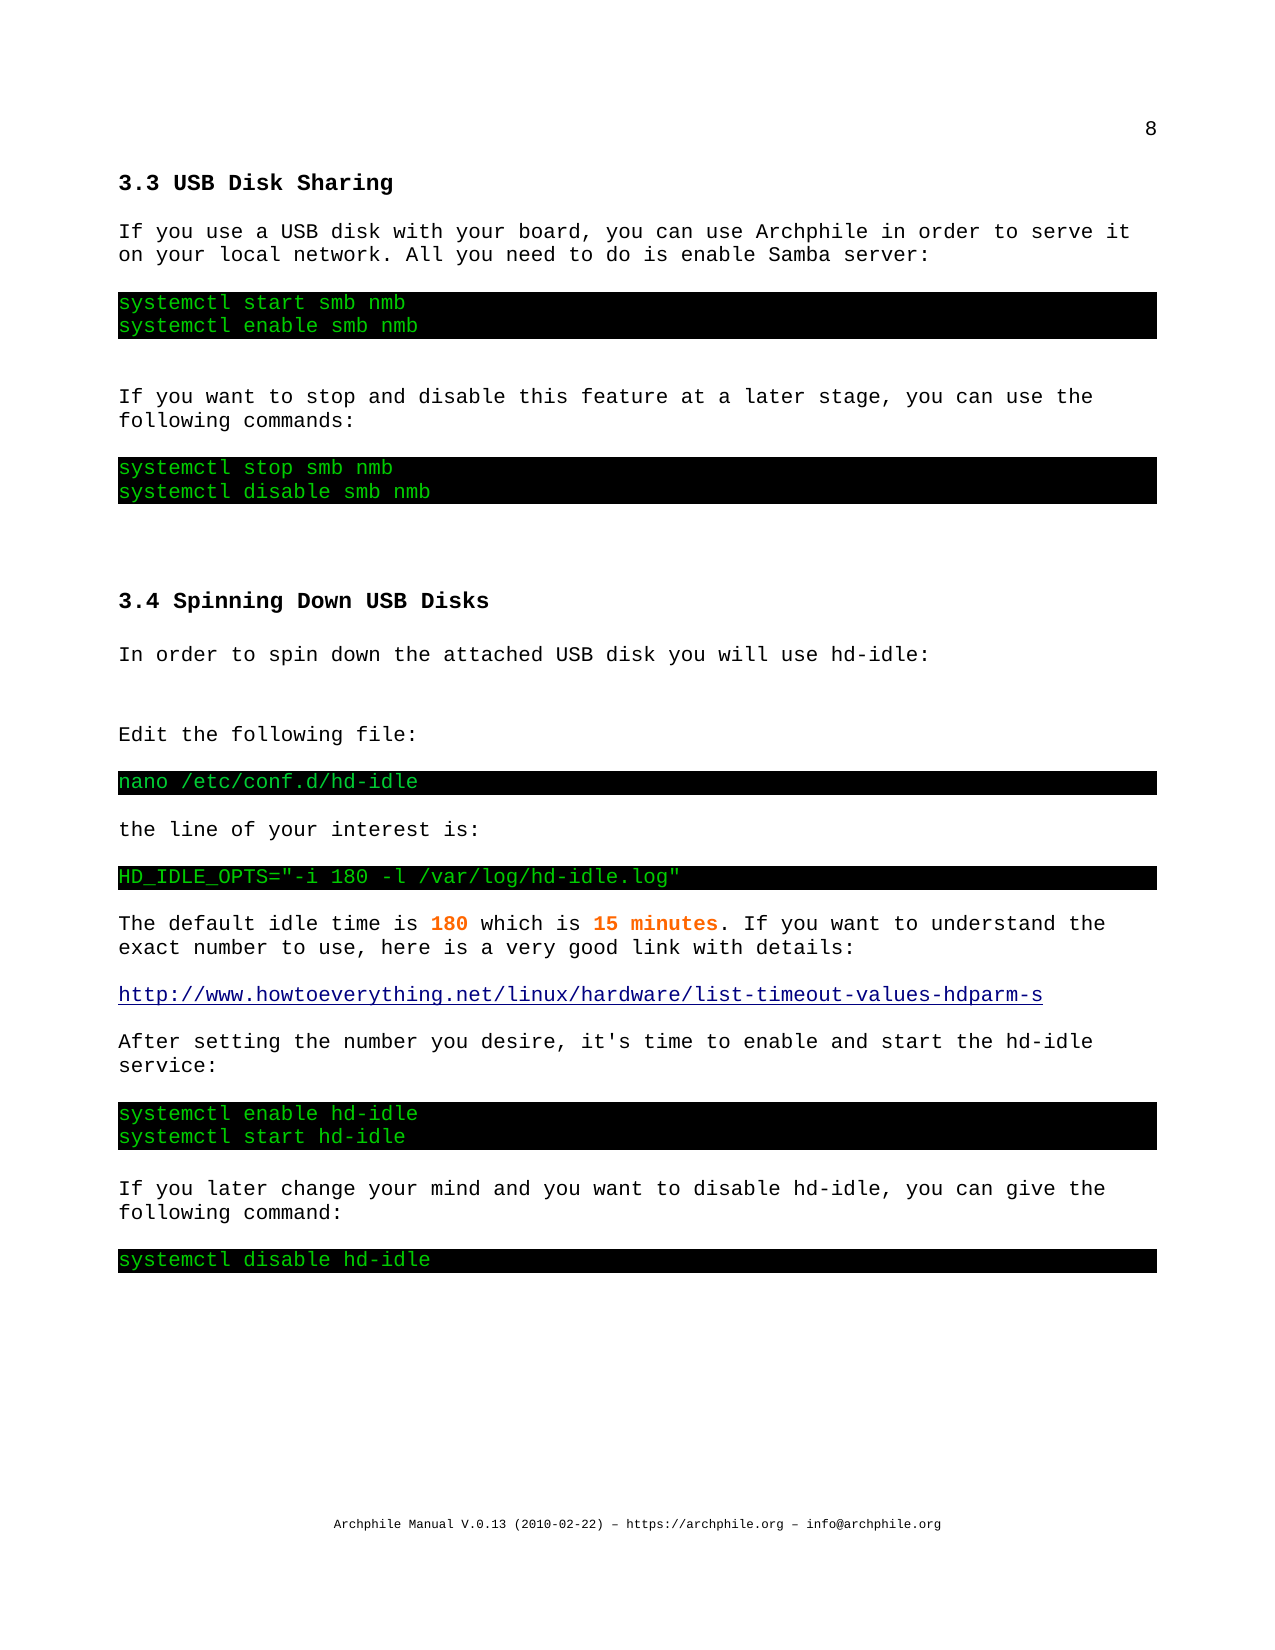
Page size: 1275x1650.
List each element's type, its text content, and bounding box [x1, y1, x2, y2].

text If you want to stop and disable this feature at a later stage, you can use the following commands: [118, 386, 1157, 434]
text systemctl disable hd-idle [118, 1249, 1157, 1273]
text Edit the following file: [118, 724, 1157, 748]
text systemctl enable hd-idle [118, 1102, 1157, 1126]
text systemctl stop smb nmb [118, 457, 1157, 481]
text If you later change your mind and you want to disable hd-idle, you can give the following command: [118, 1178, 1157, 1225]
text systemctl start hd-idle [118, 1126, 1157, 1150]
text nano /etc/conf.d/hd-idle [118, 771, 1157, 795]
text the line of your interest is: [118, 819, 1157, 842]
text systemctl enable smb nmb [118, 315, 1157, 339]
text The default idle time is 180 which is 15 minutes. If you want to understand the exact number to use, here is a very good link with details: [118, 913, 1157, 961]
text If you use a USB disk with your board, you can use Archphile in order to serve it on your local network. All you need to do is enable Samba server: [118, 221, 1157, 268]
text After setting the number you desire, it's time to enable and start the hd-idle service: [118, 1032, 1157, 1079]
text HD_IDLE_OPTS="-i 180 -l /var/log/hd-idle.log" [118, 866, 1157, 890]
text systemctl start smb nmb [118, 292, 1157, 315]
text 3.4 Spinning Down USB Disks [118, 589, 1157, 616]
text 3.3 USB Disk Sharing [118, 171, 1157, 197]
text systemctl disable smb nmb [118, 481, 1157, 504]
text In order to spin down the attached USB disk you will use hd-idle: [118, 644, 1157, 667]
text http://www.howtoeverything.net/linux/hardware/list-timeout-values-hdparm-s [118, 984, 1157, 1008]
